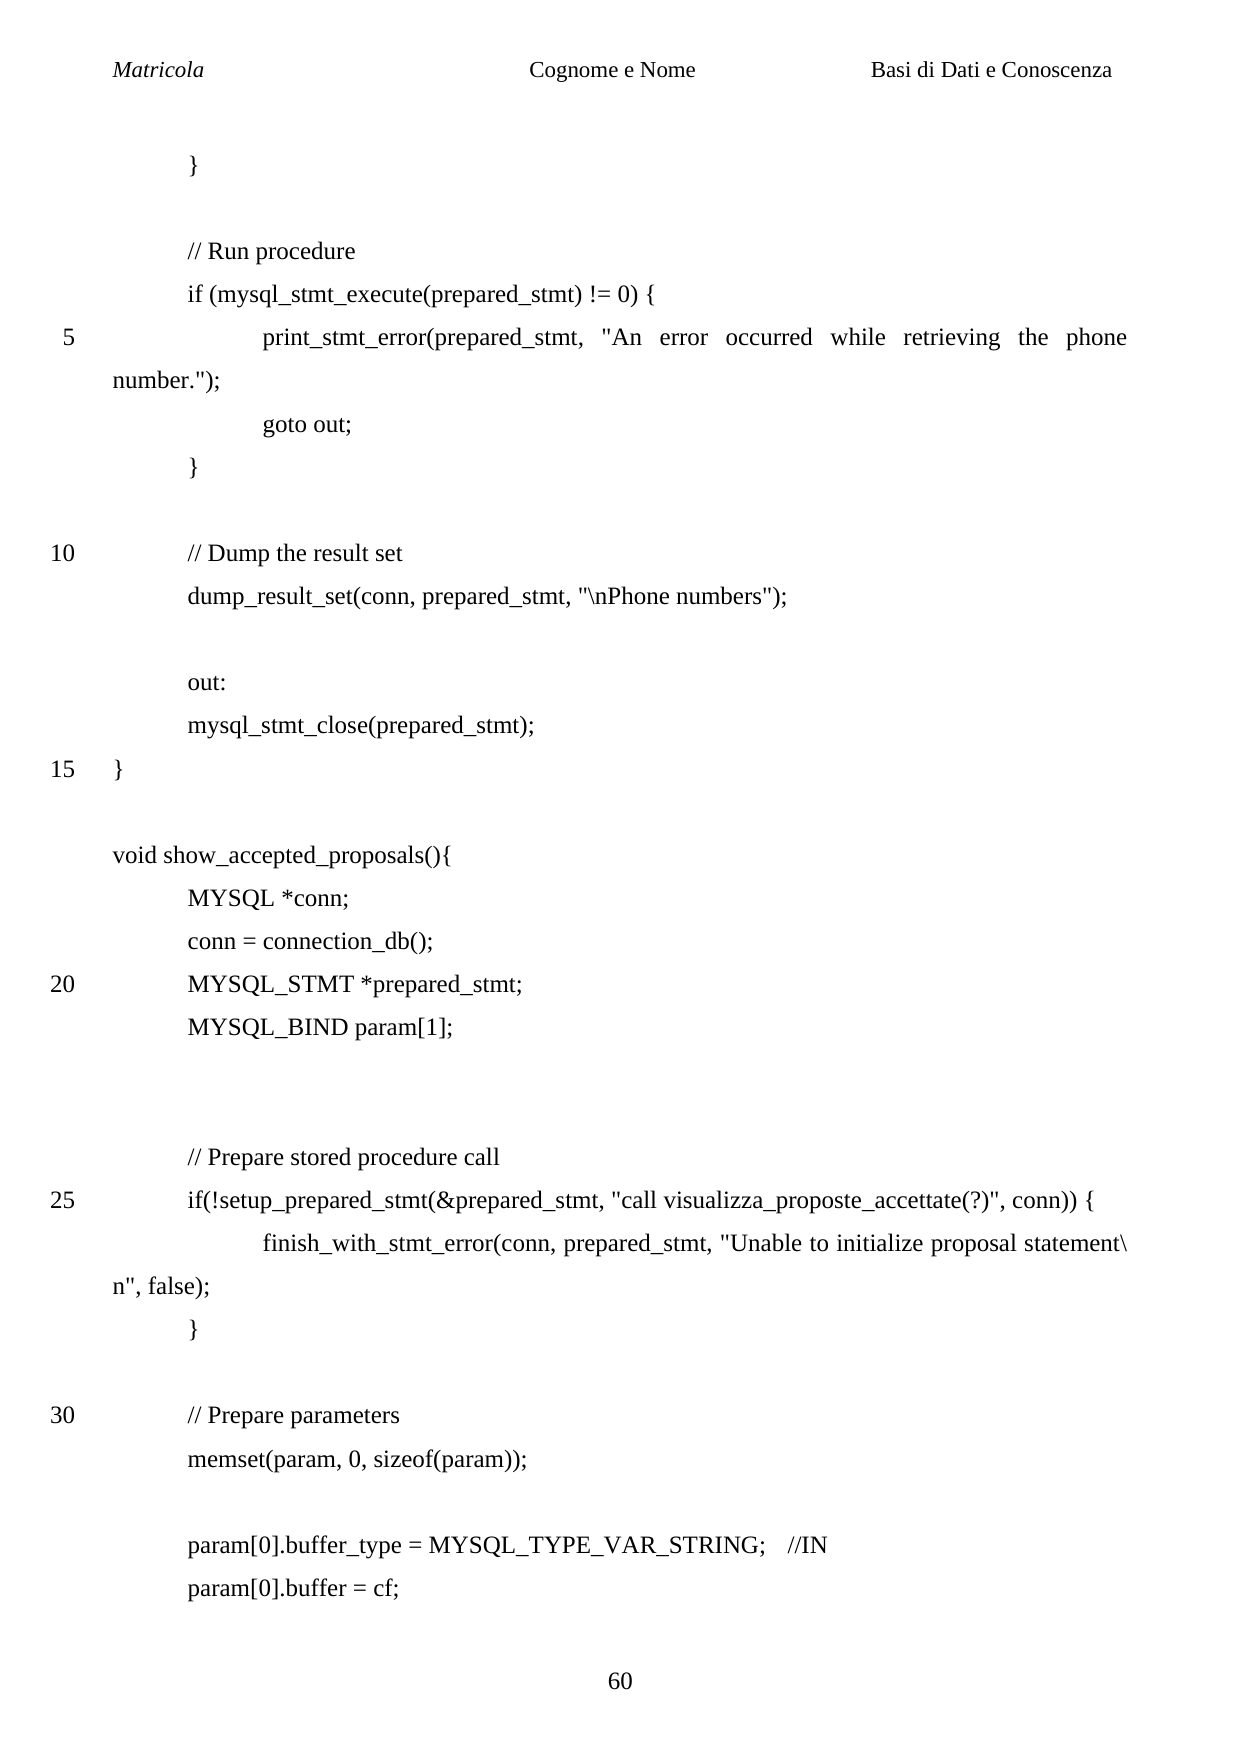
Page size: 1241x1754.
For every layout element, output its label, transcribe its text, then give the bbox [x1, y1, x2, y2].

text out: [112, 667, 1128, 696]
text } [112, 754, 1128, 782]
text if(!setup_prepared_stmt(&prepared_stmt, "call visualizza_proposte_accettate(?)", conn)) { [112, 1185, 1128, 1214]
text finish_with_stmt_error(conn, prepared_stmt, "Unable to initialize proposal statement\n", false); [112, 1228, 1128, 1300]
text if (mysql_stmt_execute(prepared_stmt) != 0) { [112, 279, 1128, 308]
text MYSQL_BIND param[1]; [112, 1012, 1128, 1041]
text } [112, 452, 1128, 481]
text mysql_stmt_close(prepared_stmt); [112, 711, 1128, 739]
text MYSQL_STMT *prepared_stmt; [112, 969, 1128, 998]
text param[0].buffer = cf; [112, 1573, 1128, 1602]
text // Prepare stored procedure call [112, 1142, 1128, 1171]
text dump_result_set(conn, prepared_stmt, "\nPhone numbers"); [112, 581, 1128, 610]
text goto out; [112, 409, 1128, 437]
text // Prepare parameters [112, 1401, 1128, 1429]
text conn = connection_db(); [112, 926, 1128, 955]
text } [112, 1314, 1128, 1343]
text } [112, 150, 1128, 179]
text void show_accepted_proposals(){ [112, 840, 1128, 869]
text MYSQL *conn; [112, 883, 1128, 912]
text // Dump the result set [112, 538, 1128, 567]
text // Run procedure [112, 236, 1128, 265]
text param[0].buffer_type = MYSQL_TYPE_VAR_STRING; //IN [112, 1530, 1128, 1559]
text memset(param, 0, sizeof(param)); [112, 1444, 1128, 1472]
text print_stmt_error(prepared_stmt, "An error occurred while retrieving the phone number."); [112, 322, 1128, 394]
